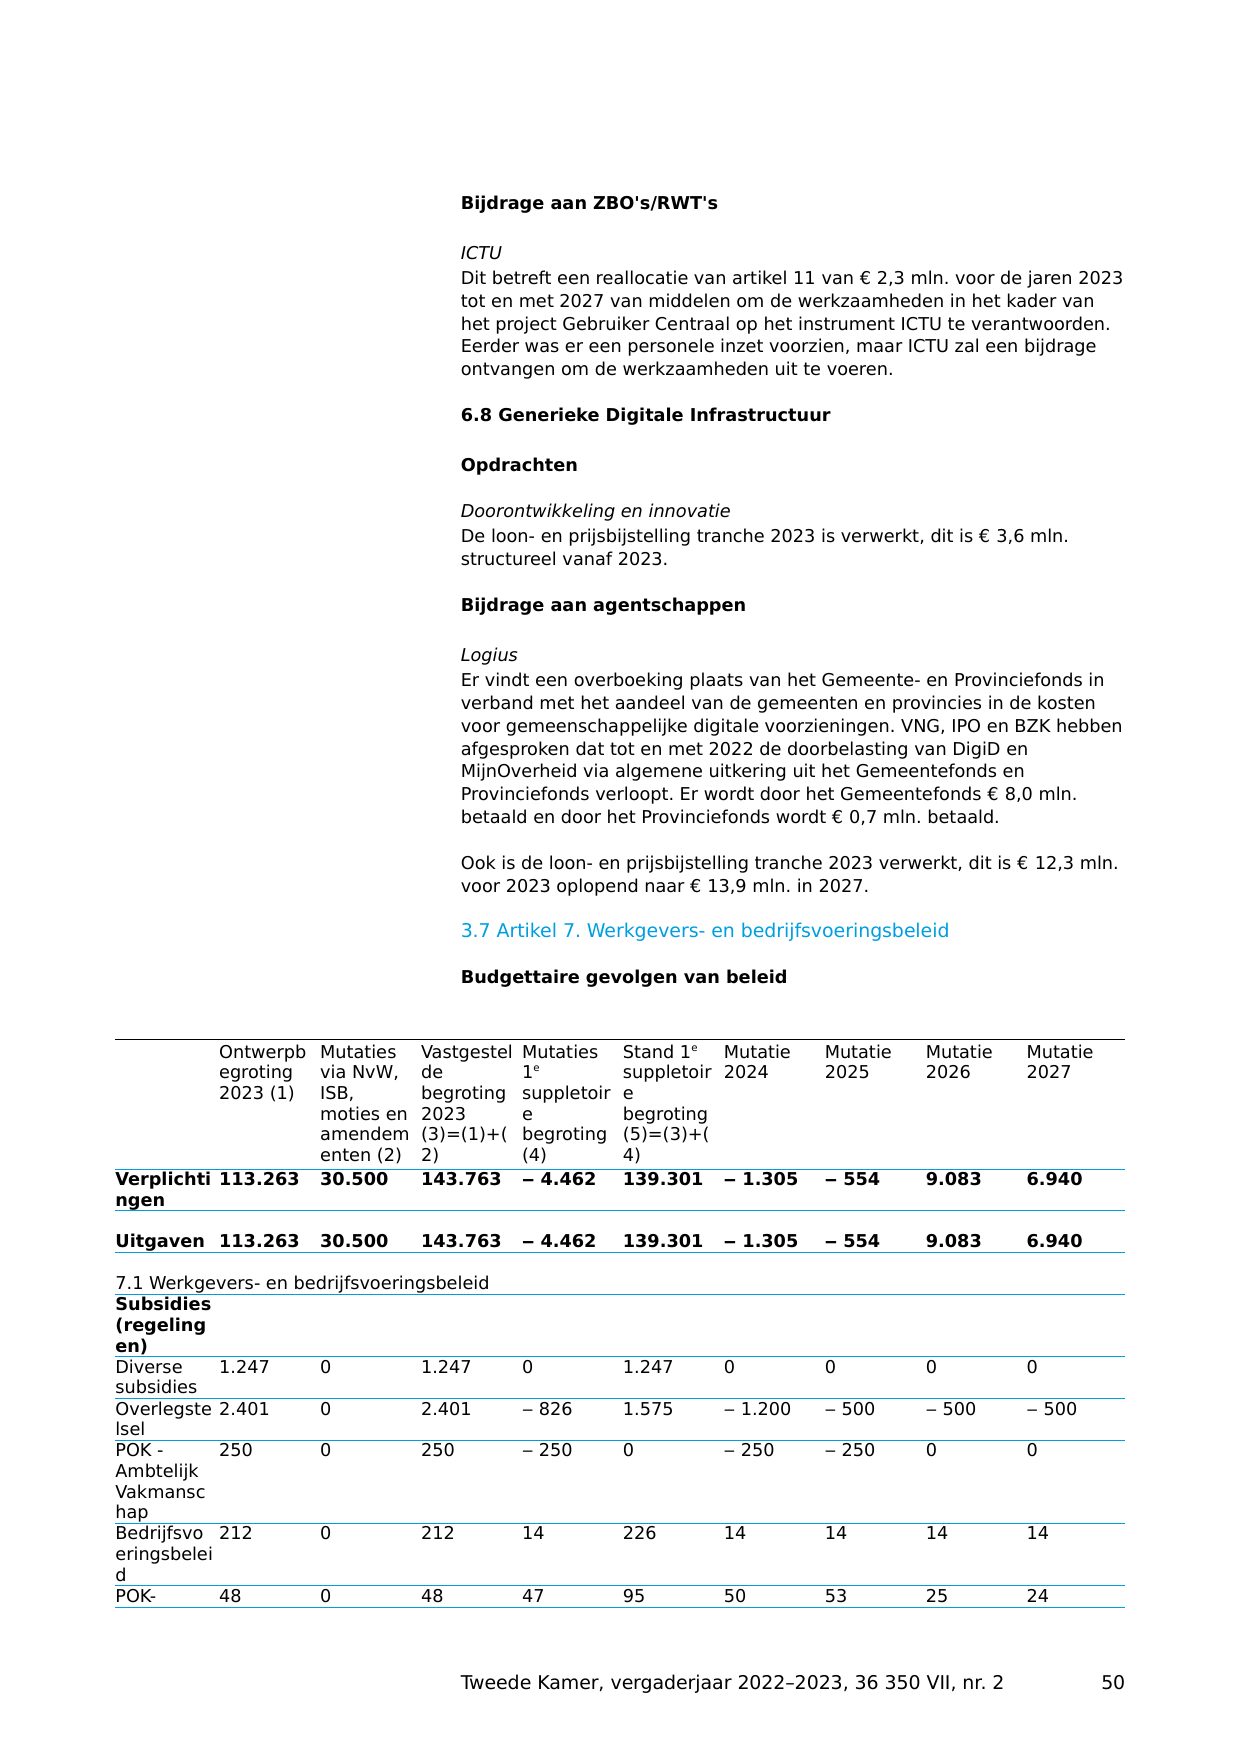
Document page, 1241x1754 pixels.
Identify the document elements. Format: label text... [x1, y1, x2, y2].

title 3.7 Artikel 7. Werkgevers- en bedrijfsvoeringsbeleid [461, 920, 1125, 942]
table_cell 14 [721, 1524, 822, 1585]
table_cell Mutaties via NvW, ISB, moties en amendementen (2) [317, 1040, 418, 1168]
table_cell 2.401 [216, 1399, 317, 1440]
table_cell 0 [317, 1399, 418, 1440]
table_cell Uitgaven [115, 1231, 216, 1252]
table_cell 95 [620, 1586, 721, 1606]
table_cell ‒ 1.305 [721, 1231, 822, 1252]
table_cell 1.247 [418, 1357, 519, 1398]
table_cell 2.401 [418, 1399, 519, 1440]
table_cell 250 [216, 1441, 317, 1523]
table_cell ‒ 250 [822, 1441, 923, 1523]
table_cell [317, 1211, 418, 1231]
table_cell 113.263 [216, 1231, 317, 1252]
table_cell 14 [822, 1524, 923, 1585]
table_cell 212 [418, 1524, 519, 1585]
table_cell ‒ 554 [822, 1231, 923, 1252]
table_cell 47 [519, 1586, 620, 1606]
table_cell [1024, 1253, 1125, 1273]
table_cell 0 [923, 1441, 1023, 1523]
table_cell Mutatie 2025 [822, 1040, 923, 1168]
table_cell 30.500 [317, 1231, 418, 1252]
table_cell Mutatie 2026 [923, 1040, 1023, 1168]
table_cell [519, 1253, 620, 1273]
table_cell 24 [1024, 1586, 1125, 1606]
table_cell 0 [519, 1357, 620, 1398]
table_cell 143.763 [418, 1170, 519, 1210]
table_cell [923, 1295, 1023, 1356]
table_cell Bedrijfsvoeringsbeleid [115, 1524, 216, 1585]
table_cell 53 [822, 1586, 923, 1606]
text Opdrachten [461, 453, 1125, 476]
table_cell ‒ 4.462 [519, 1231, 620, 1252]
table_cell 226 [620, 1524, 721, 1585]
table_cell 6.940 [1024, 1170, 1125, 1210]
table_cell ‒ 250 [721, 1441, 822, 1523]
table_cell [721, 1295, 822, 1356]
table_cell Ontwerpbegroting 2023 (1) [216, 1040, 317, 1168]
table_cell Verplichtingen [115, 1170, 216, 1210]
table_cell ‒ 500 [822, 1399, 923, 1440]
table_cell 14 [923, 1524, 1023, 1585]
table_cell 0 [721, 1357, 822, 1398]
text Logius [461, 643, 1125, 666]
table_cell [418, 1211, 519, 1231]
table_cell 1.575 [620, 1399, 721, 1440]
table_cell ‒ 500 [1024, 1399, 1125, 1440]
text ICTU [461, 241, 1125, 264]
table_cell 0 [923, 1357, 1023, 1398]
table_cell 212 [216, 1524, 317, 1585]
table_cell POK- [115, 1586, 216, 1606]
table_cell 113.263 [216, 1170, 317, 1210]
table_cell [317, 1253, 418, 1273]
table_header Tabel 18 Budgettaire gevolgen van beleid artikel 7 Werkgevers- en bedrijfsvoeringsbeleid (bedragen x € 1.000) [115, 991, 1125, 1038]
table_cell [216, 1253, 317, 1273]
table_cell 0 [1024, 1357, 1125, 1398]
table_cell 1.247 [620, 1357, 721, 1398]
text Budgettaire gevolgen van beleid [461, 966, 1125, 988]
table_cell [620, 1211, 721, 1231]
table_cell 25 [923, 1586, 1023, 1606]
text Dit betreft een reallocatie van artikel 11 van € 2,3 mln. voor de jaren 2023 tot en met 2027 van middelen om de werkzaamheden in het kader van het project Gebruiker Centraal op het instrument ICTU te verantwoorden. Eerder was er een personele inzet voorzien, maar ICTU zal een bijdrage ontvangen om de werkzaamheden uit te voeren. [461, 266, 1125, 380]
table_cell 48 [216, 1586, 317, 1606]
table_cell 14 [1024, 1524, 1125, 1585]
table_cell ‒ 4.462 [519, 1170, 620, 1210]
table_cell [721, 1253, 822, 1273]
table_cell ‒ 500 [923, 1399, 1023, 1440]
table_cell [923, 1211, 1023, 1231]
table_cell ‒ 250 [519, 1441, 620, 1523]
table_cell [923, 1253, 1023, 1273]
table_cell [620, 1295, 721, 1356]
table_cell Subsidies (regelingen) [115, 1295, 216, 1356]
table_cell [115, 1211, 216, 1231]
table_cell 30.500 [317, 1170, 418, 1210]
table_cell 0 [317, 1441, 418, 1523]
table_cell 143.763 [418, 1231, 519, 1252]
table_cell 250 [418, 1441, 519, 1523]
table_cell 139.301 [620, 1170, 721, 1210]
table_cell [115, 1253, 216, 1273]
table_cell [519, 1295, 620, 1356]
table_cell [822, 1211, 923, 1231]
table_cell [317, 1295, 418, 1356]
table_cell 0 [317, 1524, 418, 1585]
table_cell [721, 1211, 822, 1231]
table_cell Mutatie 2024 [721, 1040, 822, 1168]
table_cell 0 [1024, 1441, 1125, 1523]
table_cell 14 [519, 1524, 620, 1585]
table_cell 7.1 Werkgevers- en bedrijfsvoeringsbeleid [115, 1273, 1125, 1294]
table_cell Mutatie 2027 [1024, 1040, 1125, 1168]
text Doorontwikkeling en innovatie [461, 499, 1125, 522]
text Bijdrage aan ZBO's/RWT's [461, 191, 1125, 214]
table_cell 0 [620, 1441, 721, 1523]
table_cell [115, 1040, 216, 1168]
table_cell [822, 1253, 923, 1273]
table_cell [418, 1253, 519, 1273]
text 6.8 Generieke Digitale Infrastructuur [461, 403, 1125, 426]
table_cell 0 [317, 1586, 418, 1606]
table_cell [216, 1295, 317, 1356]
table_cell ‒ 826 [519, 1399, 620, 1440]
table_cell [216, 1211, 317, 1231]
table_cell [418, 1295, 519, 1356]
table_cell ‒ 1.200 [721, 1399, 822, 1440]
table_cell 139.301 [620, 1231, 721, 1252]
table_cell 0 [317, 1357, 418, 1398]
table_cell ‒ 1.305 [721, 1170, 822, 1210]
table_cell POK - Ambtelijk Vakmanschap [115, 1441, 216, 1523]
table_cell [620, 1253, 721, 1273]
table_cell Overlegstelsel [115, 1399, 216, 1440]
text Bijdrage aan agentschappen [461, 593, 1125, 616]
table_cell 9.083 [923, 1170, 1023, 1210]
table_cell Stand 1e suppletoire begroting (5)=(3)+(4) [620, 1040, 721, 1168]
text Er vindt een overboeking plaats van het Gemeente- en Provinciefonds in verband met het aandeel van de gemeenten en provincies in de kosten voor gemeenschappelijke digitale voorzieningen. VNG, IPO en BZK hebben afgesproken dat tot en met 2022 de doorbelasting van DigiD en MijnOverheid via algemene uitkering uit het Gemeentefonds en Provinciefonds verloopt. Er wordt door het Gemeentefonds € 8,0 mln. betaald en door het Provinciefonds wordt € 0,7 mln. betaald. [461, 668, 1125, 828]
table_cell Diverse subsidies [115, 1357, 216, 1398]
table_cell [1024, 1211, 1125, 1231]
table_cell 9.083 [923, 1231, 1023, 1252]
table_cell [1024, 1295, 1125, 1356]
table_cell 0 [822, 1357, 923, 1398]
table_cell Vastgestelde begroting 2023 (3)=(1)+(2) [418, 1040, 519, 1168]
table_cell 1.247 [216, 1357, 317, 1398]
table_cell [822, 1295, 923, 1356]
table_cell Mutaties 1e suppletoire begroting (4) [519, 1040, 620, 1168]
table_cell [519, 1211, 620, 1231]
text De loon- en prijsbijstelling tranche 2023 is verwerkt, dit is € 3,6 mln. structureel vanaf 2023. [461, 524, 1125, 570]
table_cell 48 [418, 1586, 519, 1606]
table_cell 6.940 [1024, 1231, 1125, 1252]
table_cell 50 [721, 1586, 822, 1606]
table_cell ‒ 554 [822, 1170, 923, 1210]
text Ook is de loon- en prijsbijstelling tranche 2023 verwerkt, dit is € 12,3 mln. voor 2023 oplopend naar € 13,9 mln. in 2027. [461, 851, 1125, 897]
